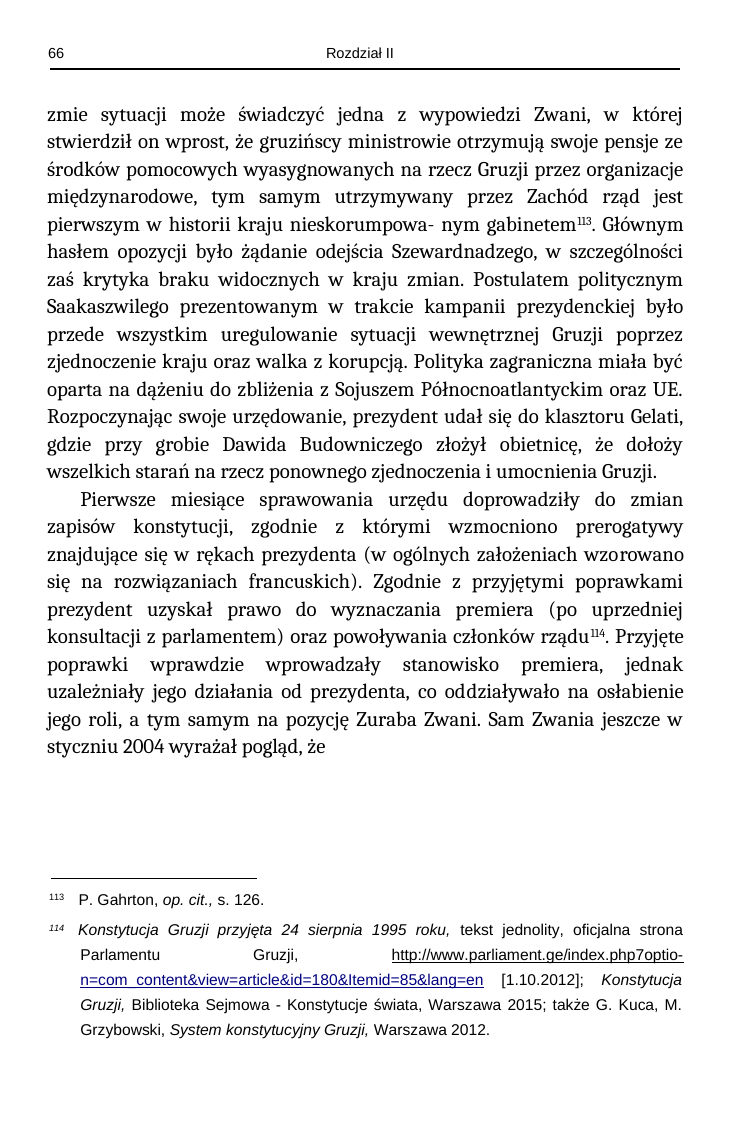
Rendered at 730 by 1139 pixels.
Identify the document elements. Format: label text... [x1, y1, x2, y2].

text zmie sytuacji może świadczyć jedna z wypowiedzi Zwani, w której stwierdził on wprost, że gruzińscy ministrowie otrzymują swoje pensje ze środków pomocowych wyasygnowanych na rzecz Gruzji przez organizacje międzynarodowe, tym samym utrzymywany przez Zachód rząd jest pierwszym w historii kraju nieskorumpowa- nym gabinetem113. Głównym hasłem opozycji było żądanie odejścia Szewardnadzego, w szczególności zaś krytyka braku widocznych w kraju zmian. Postulatem politycznym Saakaszwilego prezento­wanym w trakcie kampanii prezydenckiej było przede wszystkim uregulowanie sytuacji wewnętrznej Gruzji poprzez zjednoczenie kraju oraz walka z korupcją. Polityka zagraniczna miała być oparta na dążeniu do zbliżenia z Sojuszem Północnoatlantyckim oraz UE. Rozpoczynając swoje urzędowanie, prezydent udał się do klasztoru Gelati, gdzie przy grobie Dawida Budowniczego złożył obietnicę, że dołoży wszelkich starań na rzecz ponownego zjednoczenia i umoc­nienia Gruzji. [47, 102, 684, 484]
text 113 P. Gahrton, op. cit., s. 126. [49, 890, 683, 908]
text 66 [48, 44, 69, 61]
text 114 Konstytucja Gruzji przyjęta 24 sierpnia 1995 roku, tekst jednolity, oficjalna strona Parlamentu Gruzji, http://www.parliament.ge/index.php7optio- n=com_content&view=article&id=180&Itemid=85&lang=en [1.10.2012]; Konstytucja Gruzji, Biblioteka Sejmowa - Konstytucje świata, Warszawa 2015; także G. Kuca, M. Grzybowski, System konstytucyjny Gruzji, War­szawa 2012. [49, 921, 683, 1039]
text Rozdział II [326, 44, 404, 61]
text Pierwsze miesiące sprawowania urzędu doprowadziły do zmian zapisów konstytucji, zgodnie z którymi wzmocniono prerogatywy znajdujące się w rękach prezydenta (w ogólnych założeniach wzo­rowano się na rozwiązaniach francuskich). Zgodnie z przyjętymi poprawkami prezydent uzyskał prawo do wyznaczania premiera (po uprzedniej konsultacji z parlamentem) oraz powoływania członków rządu114. Przyjęte poprawki wprawdzie wprowadzały stanowisko premiera, jednak uzależniały jego działania od prezydenta, co od­działywało na osłabienie jego roli, a tym samym na pozycję Zuraba Zwani. Sam Zwania jeszcze w styczniu 2004 wyrażał pogląd, że [47, 487, 684, 759]
